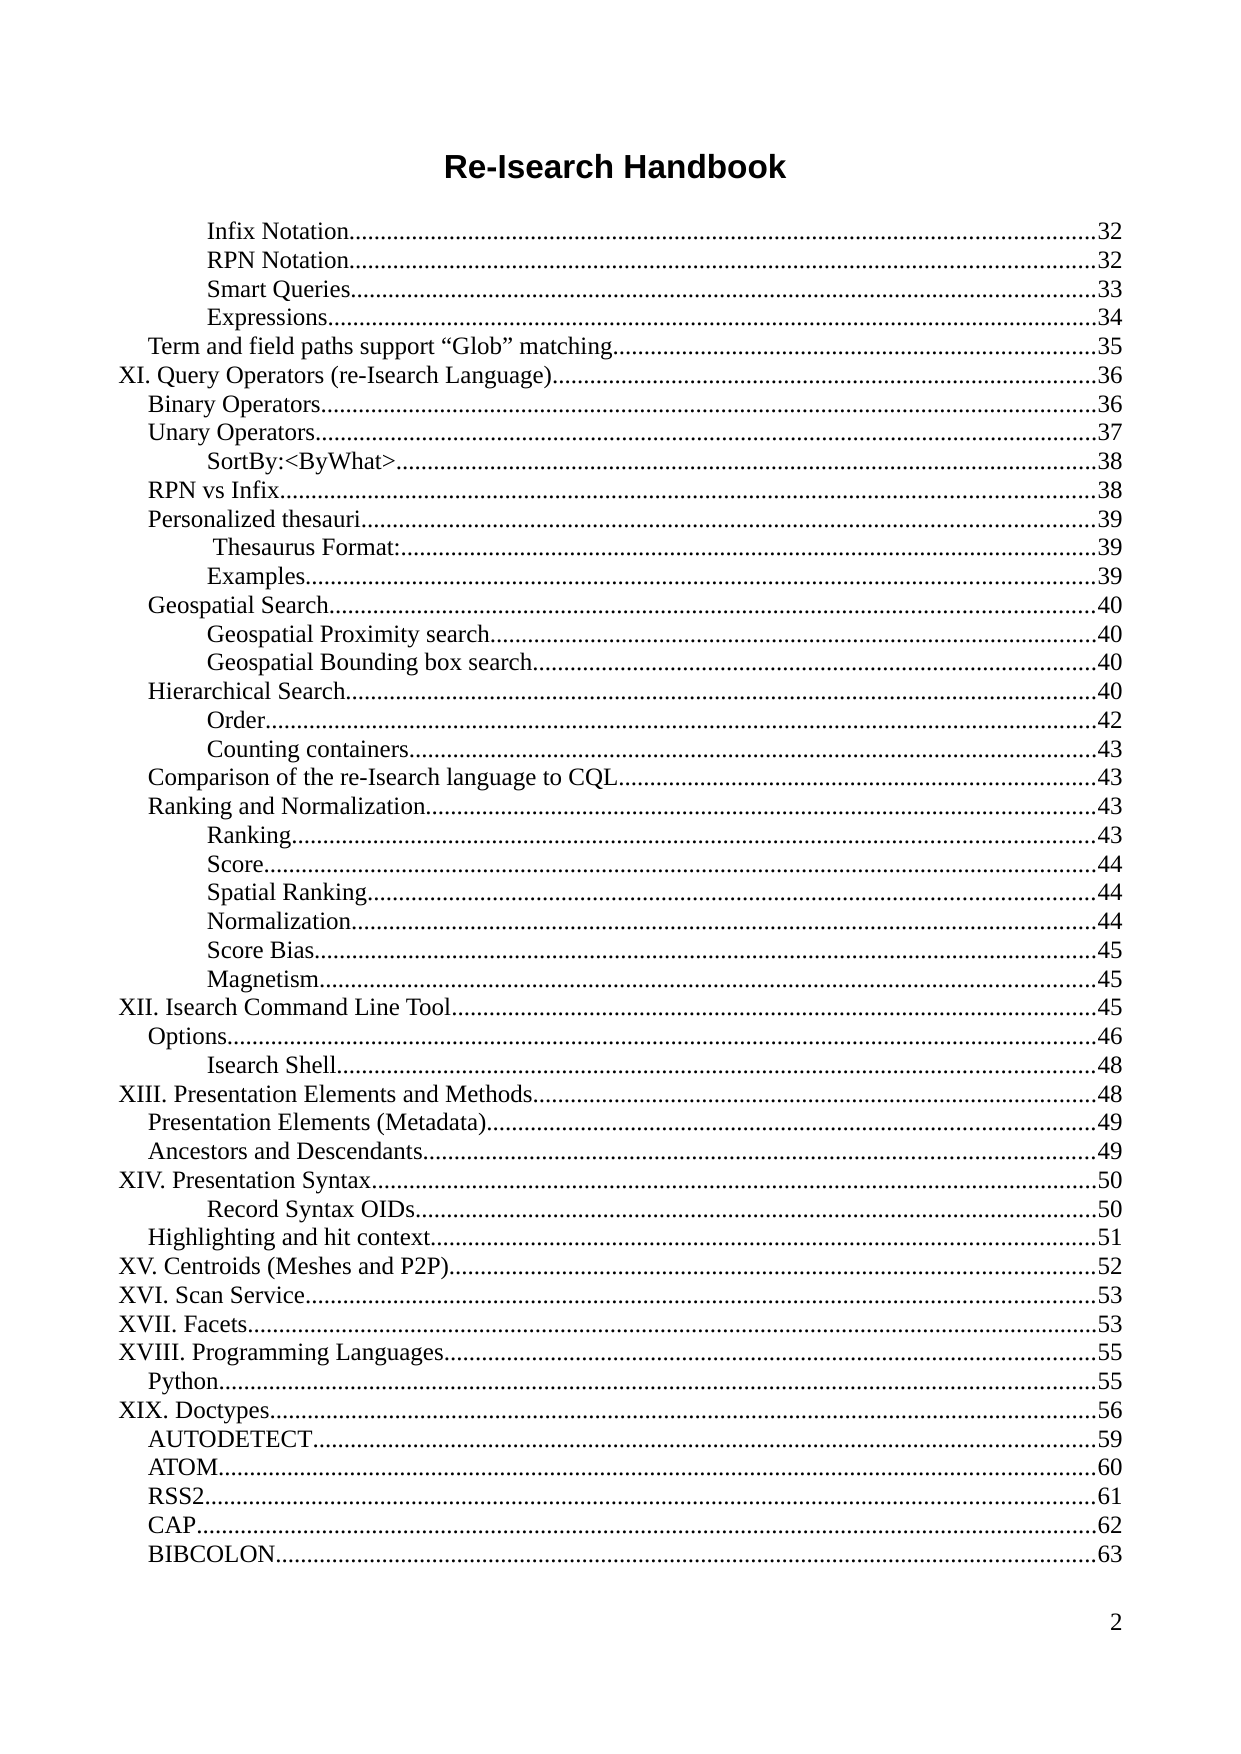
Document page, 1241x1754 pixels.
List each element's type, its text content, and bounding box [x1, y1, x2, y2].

text Highlighting and hit context 51 [148, 1222, 1122, 1251]
text Python 55 [148, 1366, 1122, 1395]
text SortBy:<ByWhat> 38 [207, 446, 1122, 475]
text Score 44 [207, 849, 1122, 877]
text Comparison of the re-Isearch language to CQL 43 [148, 762, 1122, 791]
text Ranking and Normalization 43 [148, 791, 1122, 820]
text CAP 62 [148, 1510, 1122, 1539]
text Counting containers 43 [207, 734, 1122, 762]
text Magnetism 45 [207, 964, 1122, 992]
text Unary Operators 37 [148, 417, 1122, 446]
text Examples 39 [207, 561, 1122, 590]
text Expressions 34 [207, 302, 1122, 331]
text Score Bias 45 [207, 935, 1122, 964]
text RPN vs Infix 38 [148, 475, 1122, 504]
text Ancestors and Descendants 49 [148, 1136, 1122, 1165]
text Isearch Shell 48 [207, 1050, 1122, 1079]
text Order 42 [207, 705, 1122, 734]
text Normalization 44 [207, 906, 1122, 935]
text XVI. Scan Service 53 [118, 1280, 1122, 1309]
text Thesaurus Format: 39 [207, 532, 1122, 561]
text RPN Notation 32 [207, 245, 1122, 274]
text XI. Query Operators (re-Isearch Language) 36 [118, 360, 1122, 389]
text XIII. Presentation Elements and Methods 48 [118, 1079, 1122, 1107]
text Spatial Ranking 44 [207, 877, 1122, 906]
text XII. Isearch Command Line Tool 45 [118, 992, 1122, 1021]
text Presentation Elements (Metadata) 49 [148, 1107, 1122, 1136]
text Ranking 43 [207, 820, 1122, 849]
text Smart Queries 33 [207, 274, 1122, 302]
text Infix Notation 32 [207, 216, 1122, 245]
text XIX. Doctypes 56 [118, 1395, 1122, 1424]
text Geospatial Bounding box search 40 [207, 647, 1122, 676]
text XVII. Facets 53 [118, 1309, 1122, 1337]
text RSS2 61 [148, 1481, 1122, 1510]
text Record Syntax OIDs 50 [207, 1194, 1122, 1222]
text Hierarchical Search 40 [148, 676, 1122, 705]
text Options 46 [148, 1021, 1122, 1050]
text XVIII. Programming Languages 55 [118, 1337, 1122, 1366]
text AUTODETECT 59 [148, 1424, 1122, 1452]
text XIV. Presentation Syntax 50 [118, 1165, 1122, 1194]
text Geospatial Proximity search 40 [207, 619, 1122, 647]
text XV. Centroids (Meshes and P2P) 52 [118, 1251, 1122, 1280]
text ATOM 60 [148, 1452, 1122, 1481]
text Geospatial Search 40 [148, 590, 1122, 619]
text Binary Operators 36 [148, 389, 1122, 417]
text Term and field paths support “Glob” matching 35 [148, 331, 1122, 360]
text Personalized thesauri 39 [148, 504, 1122, 532]
text BIBCOLON 63 [148, 1539, 1122, 1567]
